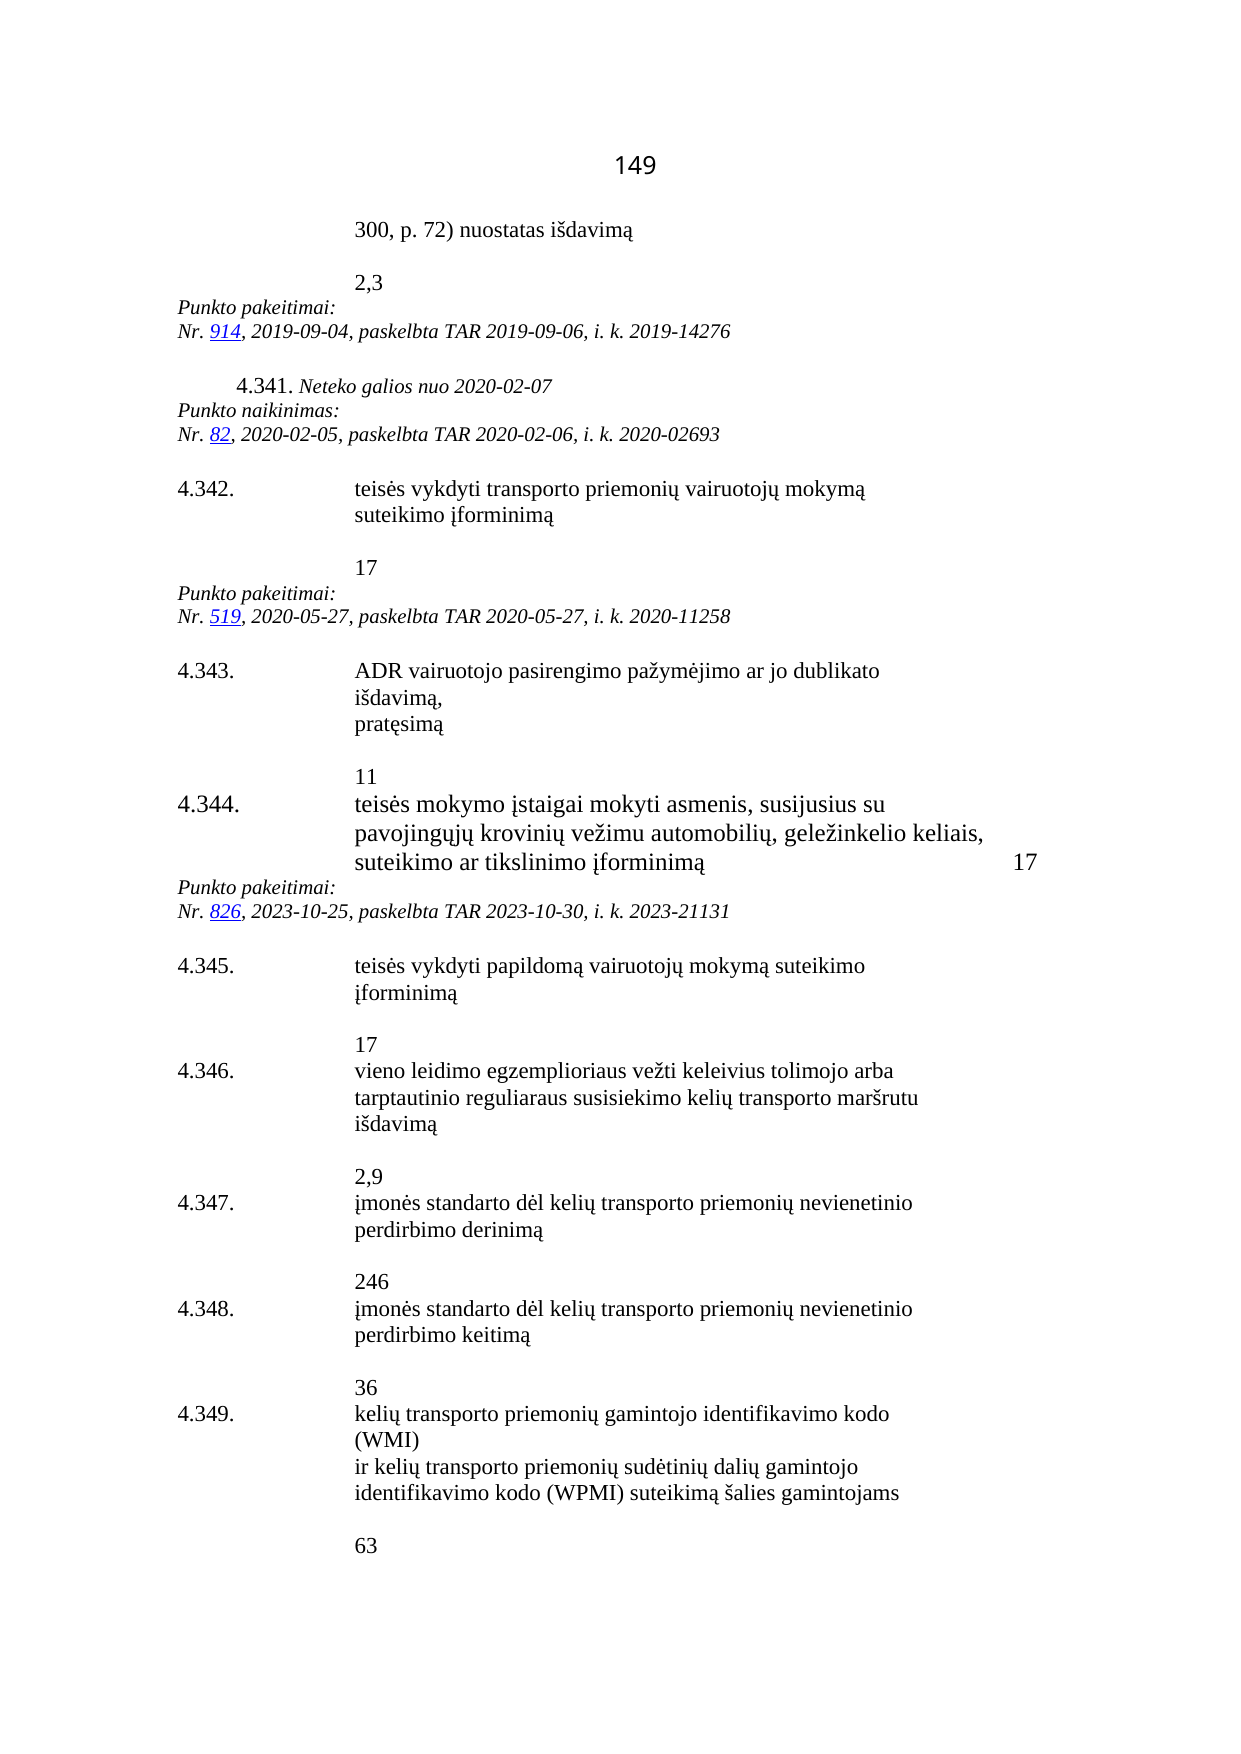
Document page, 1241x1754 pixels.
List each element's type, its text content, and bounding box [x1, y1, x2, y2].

text perdirbimo derinimą 246 [354, 1216, 945, 1295]
text 4.341. Neteko galios nuo 2020-02-07 [177, 372, 1092, 398]
text Punkto pakeitimai: [177, 580, 1092, 604]
text 4.344. teisės mokymo įstaigai mokyti asmenis, susijusius su [177, 789, 1092, 818]
text perdirbimo keitimą 36 [354, 1321, 945, 1400]
text 4.343. ADR vairuotojo pasirengimo pažymėjimo ar jo dublikato išdavimą, [177, 657, 945, 710]
text tarptautinio reguliaraus susisiekimo kelių transporto maršrutu [354, 1084, 945, 1110]
text Nr. 826, 2023-10-25, paskelbta TAR 2023-10-30, i. k. 2023-21131 [177, 899, 1092, 923]
text Nr. 519, 2020-05-27, paskelbta TAR 2020-05-27, i. k. 2020-11258 [177, 604, 1092, 628]
text Punkto pakeitimai: [177, 295, 1092, 319]
text Nr. 82, 2020-02-05, paskelbta TAR 2020-02-06, i. k. 2020-02693 [177, 422, 1092, 446]
text 300, p. 72) nuostatas išdavimą 2,3 [177, 216, 1033, 295]
text suteikimo ar tikslinimo įforminimą 17 [354, 847, 1092, 875]
text 4.348. įmonės standarto dėl kelių transporto priemonių nevienetinio [177, 1295, 945, 1321]
text Punkto naikinimas: [177, 398, 1092, 422]
text 4.349. kelių transporto priemonių gamintojo identifikavimo kodo (WMI) [177, 1400, 945, 1453]
text pavojingųjų krovinių vežimu automobilių, geležinkelio keliais, [354, 818, 1092, 847]
text identifikavimo kodo (WPMI) suteikimą šalies gamintojams 63 [354, 1479, 945, 1558]
text 4.345. teisės vykdyti papildomą vairuotojų mokymą suteikimo įforminimą 17 [177, 952, 945, 1058]
text 4.346. vieno leidimo egzemplioriaus vežti keleivius tolimojo arba [177, 1058, 945, 1084]
text ir kelių transporto priemonių sudėtinių dalių gamintojo [354, 1453, 945, 1479]
text Punkto pakeitimai: [177, 875, 1092, 899]
text 4.347. įmonės standarto dėl kelių transporto priemonių nevienetinio [177, 1189, 945, 1216]
text 4.342. teisės vykdyti transporto priemonių vairuotojų mokymą suteikimo įforminimą 17 [177, 475, 945, 580]
text Nr. 914, 2019-09-04, paskelbta TAR 2019-09-06, i. k. 2019-14276 [177, 319, 1092, 343]
text pratęsimą 11 [354, 710, 945, 789]
text išdavimą 2,9 [354, 1110, 945, 1189]
